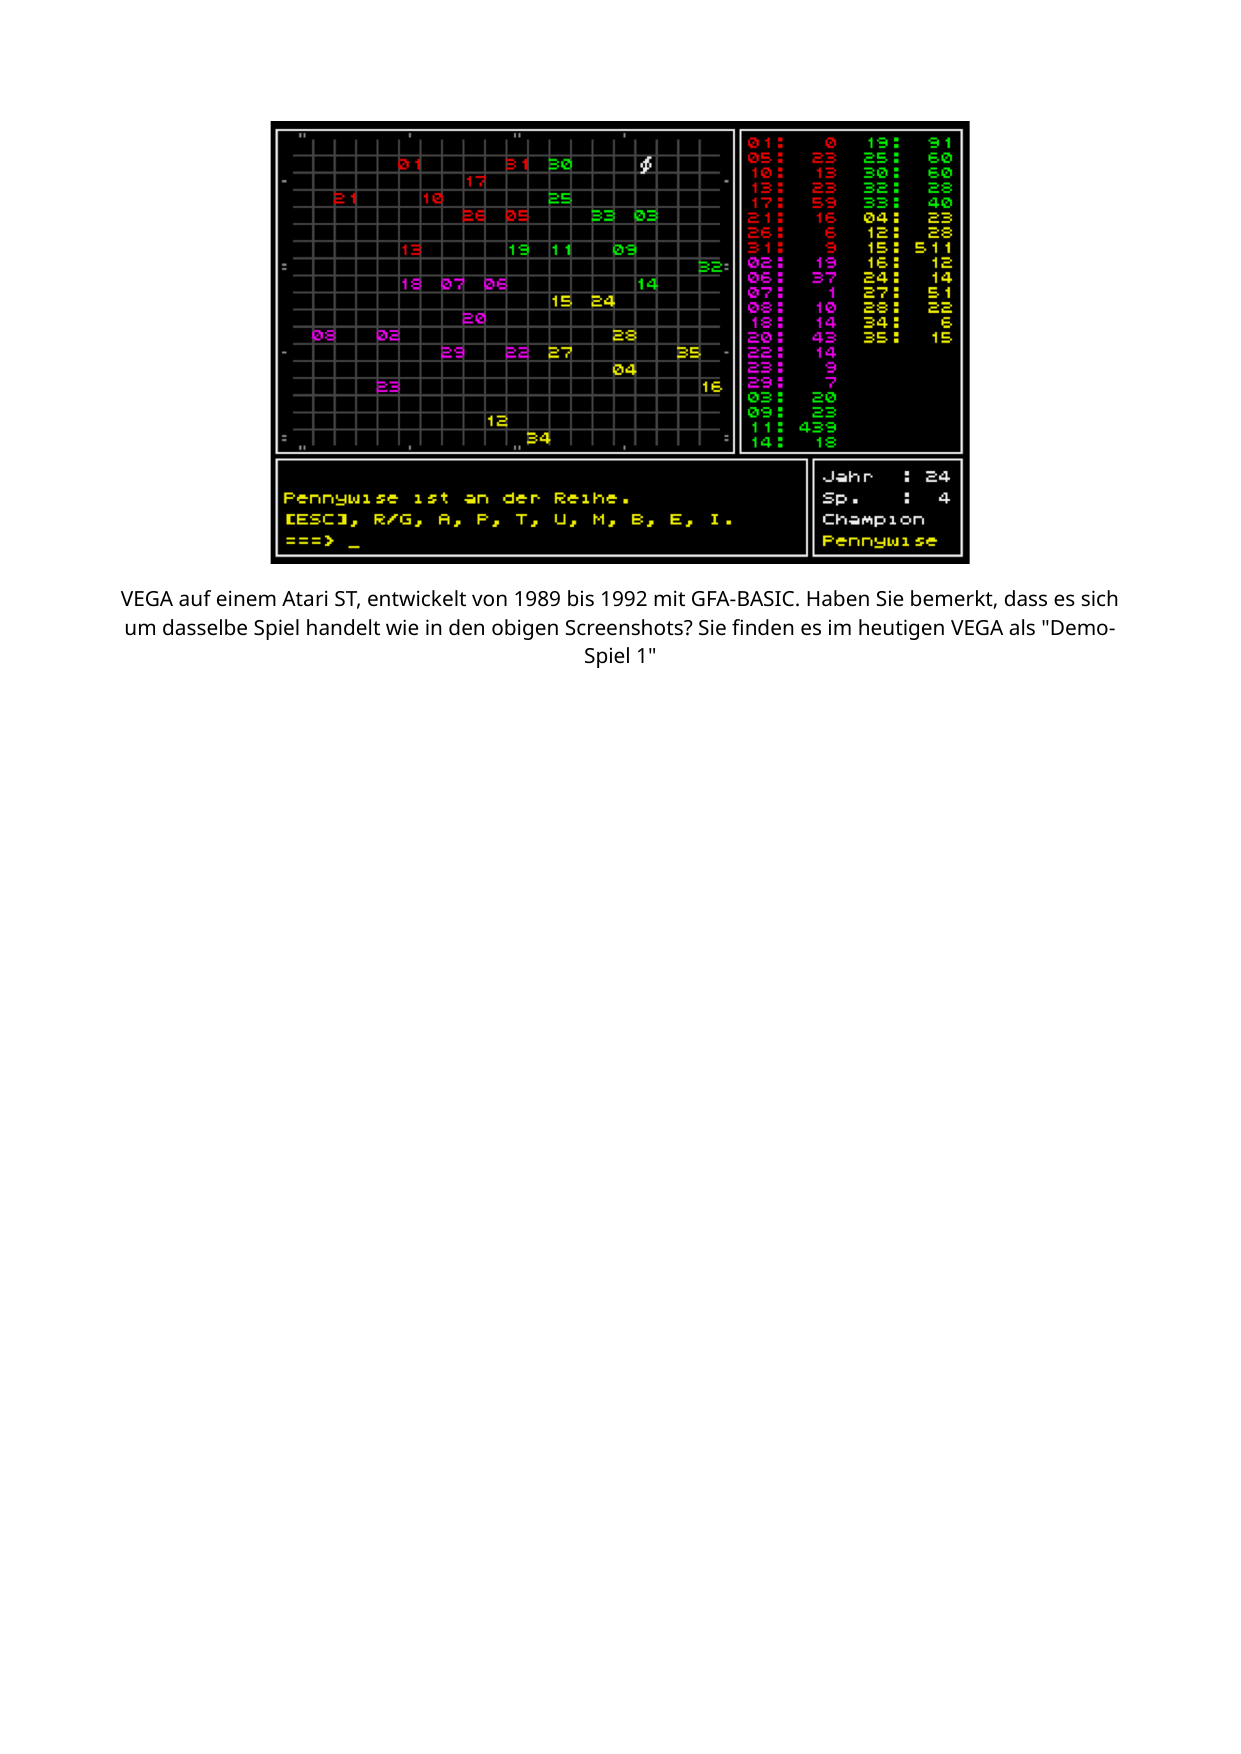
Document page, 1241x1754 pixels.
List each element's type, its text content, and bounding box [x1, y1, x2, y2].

text VEGA auf einem Atari ST, entwickelt von 1989 bis 1992 mit GFA-BASIC. Haben Sie bemerkt, dass es sich um dasselbe Spiel handelt wie in den obigen Screenshots? Sie finden es im heutigen VEGA als "Demo-Spiel 1" [118, 564, 1122, 670]
picture [270, 121, 970, 564]
